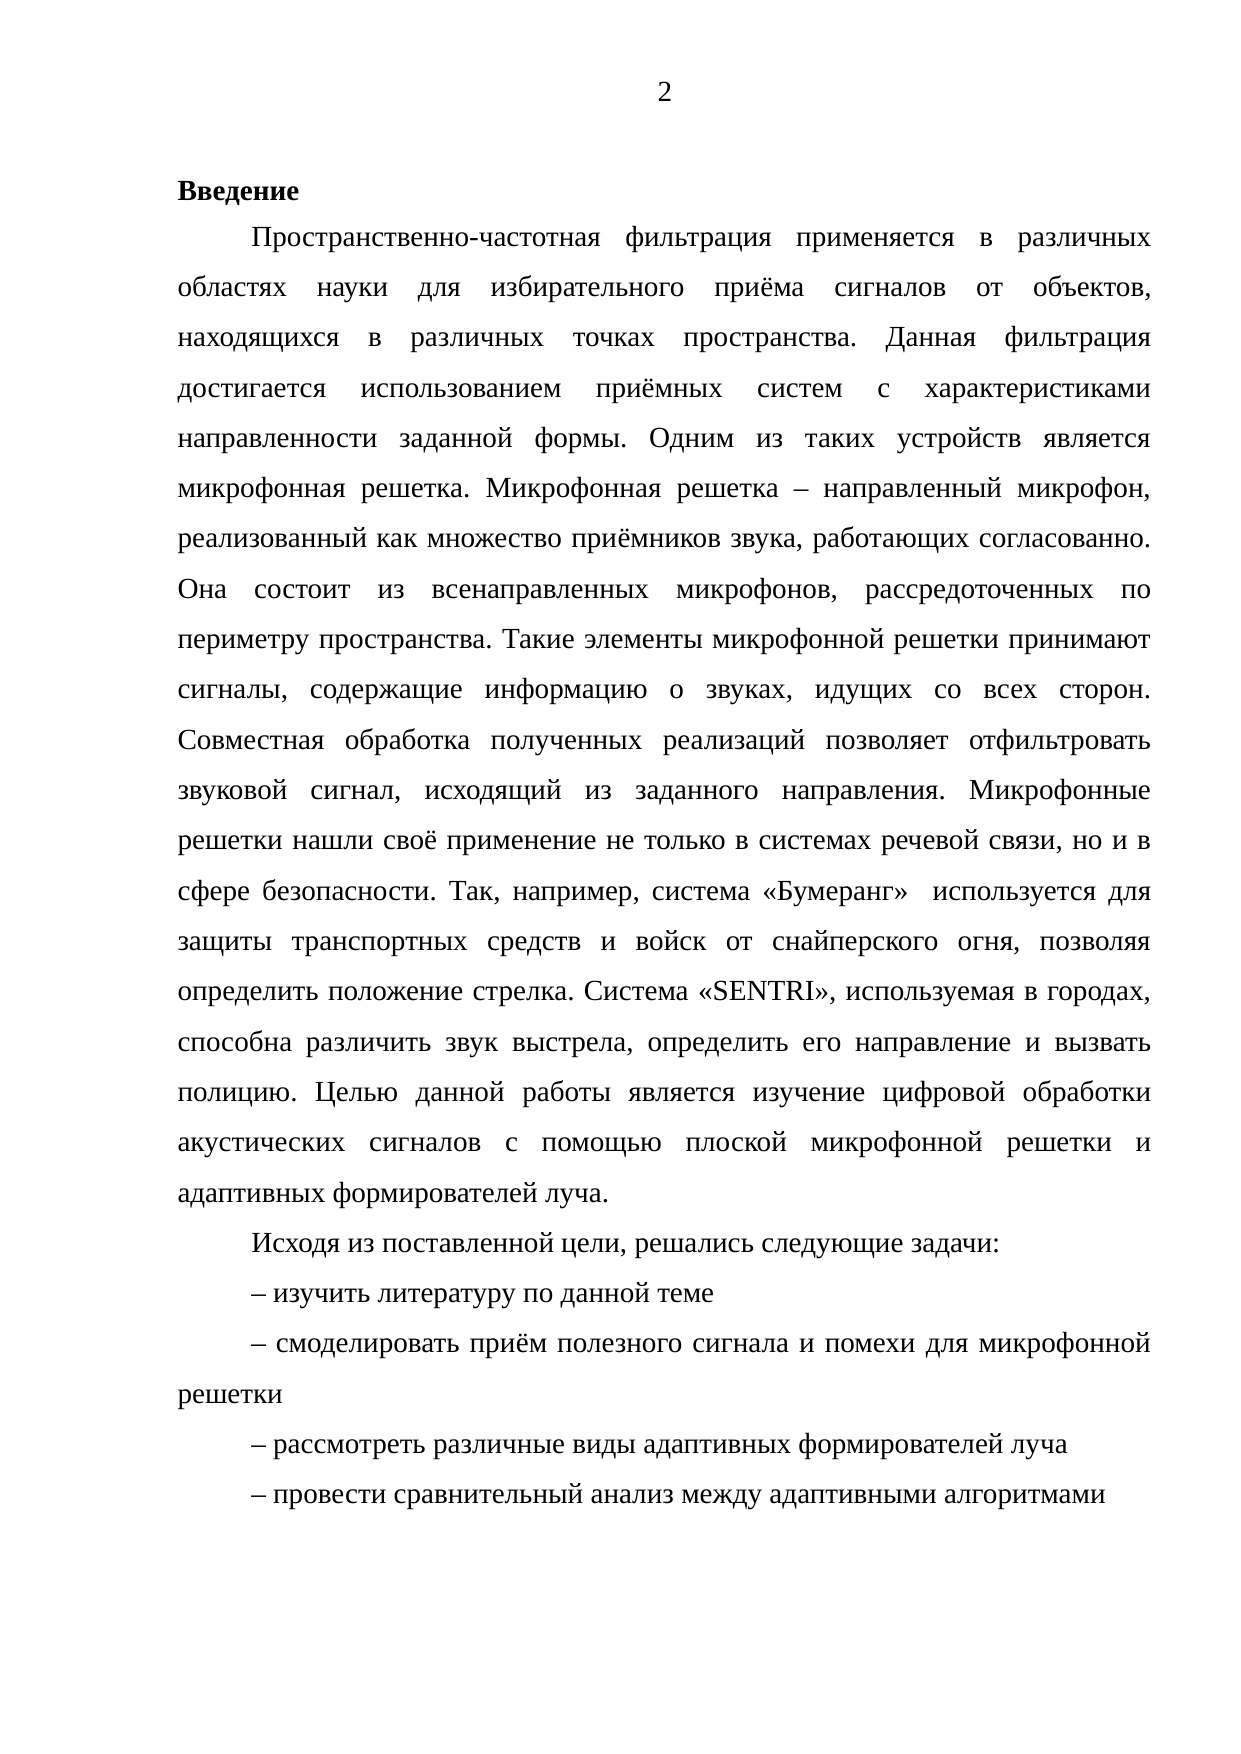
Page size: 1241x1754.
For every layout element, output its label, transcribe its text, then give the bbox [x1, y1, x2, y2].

text – смоделировать приём полезного сигнала и помехи для микрофонной решетки [177, 1326, 1152, 1409]
subtitle Введение [177, 173, 1152, 206]
text – провести сравнительный анализ между адаптивными алгоритмами [177, 1477, 1152, 1510]
text – рассмотреть различные виды адаптивных формирователей луча [177, 1426, 1152, 1460]
text Пространственно-частотная фильтрация применяется в различных областях науки для избирательного приёма сигналов от объектов, находящихся в различных точках пространства. Данная фильтрация достигается использованием приёмных систем с характеристиками направленности заданной формы. Одним из таких устройств является микрофонная решетка. Микрофонная решетка – направленный микрофон, реализованный как множество приёмников звука, работающих согласованно. Она состоит из всенаправленных микрофонов, рассредоточенных по периметру пространства. Такие элементы микрофонной решетки принимают сигналы, содержащие информацию о звуках, идущих со всех сторон. Совместная обработка полученных реализаций позволяет отфильтровать звуковой сигнал, исходящий из заданного направления. Микрофонные решетки нашли своё применение не только в системах речевой связи, но и в сфере безопасности. Так, например, система «Бумеранг» используется для защиты транспортных средств и войск от снайперского огня, позволяя определить положение стрелка. Система «SENTRI», используемая в городах, способна различить звук выстрела, определить его направление и вызвать полицию. Целью данной работы является изучение цифровой обработки акустических сигналов с помощью плоской микрофонной решетки и адаптивных формирователей луча. [177, 219, 1152, 1208]
text Исходя из поставленной цели, решались следующие задачи: [177, 1225, 1152, 1258]
text – изучить литературу по данной теме [177, 1275, 1152, 1309]
